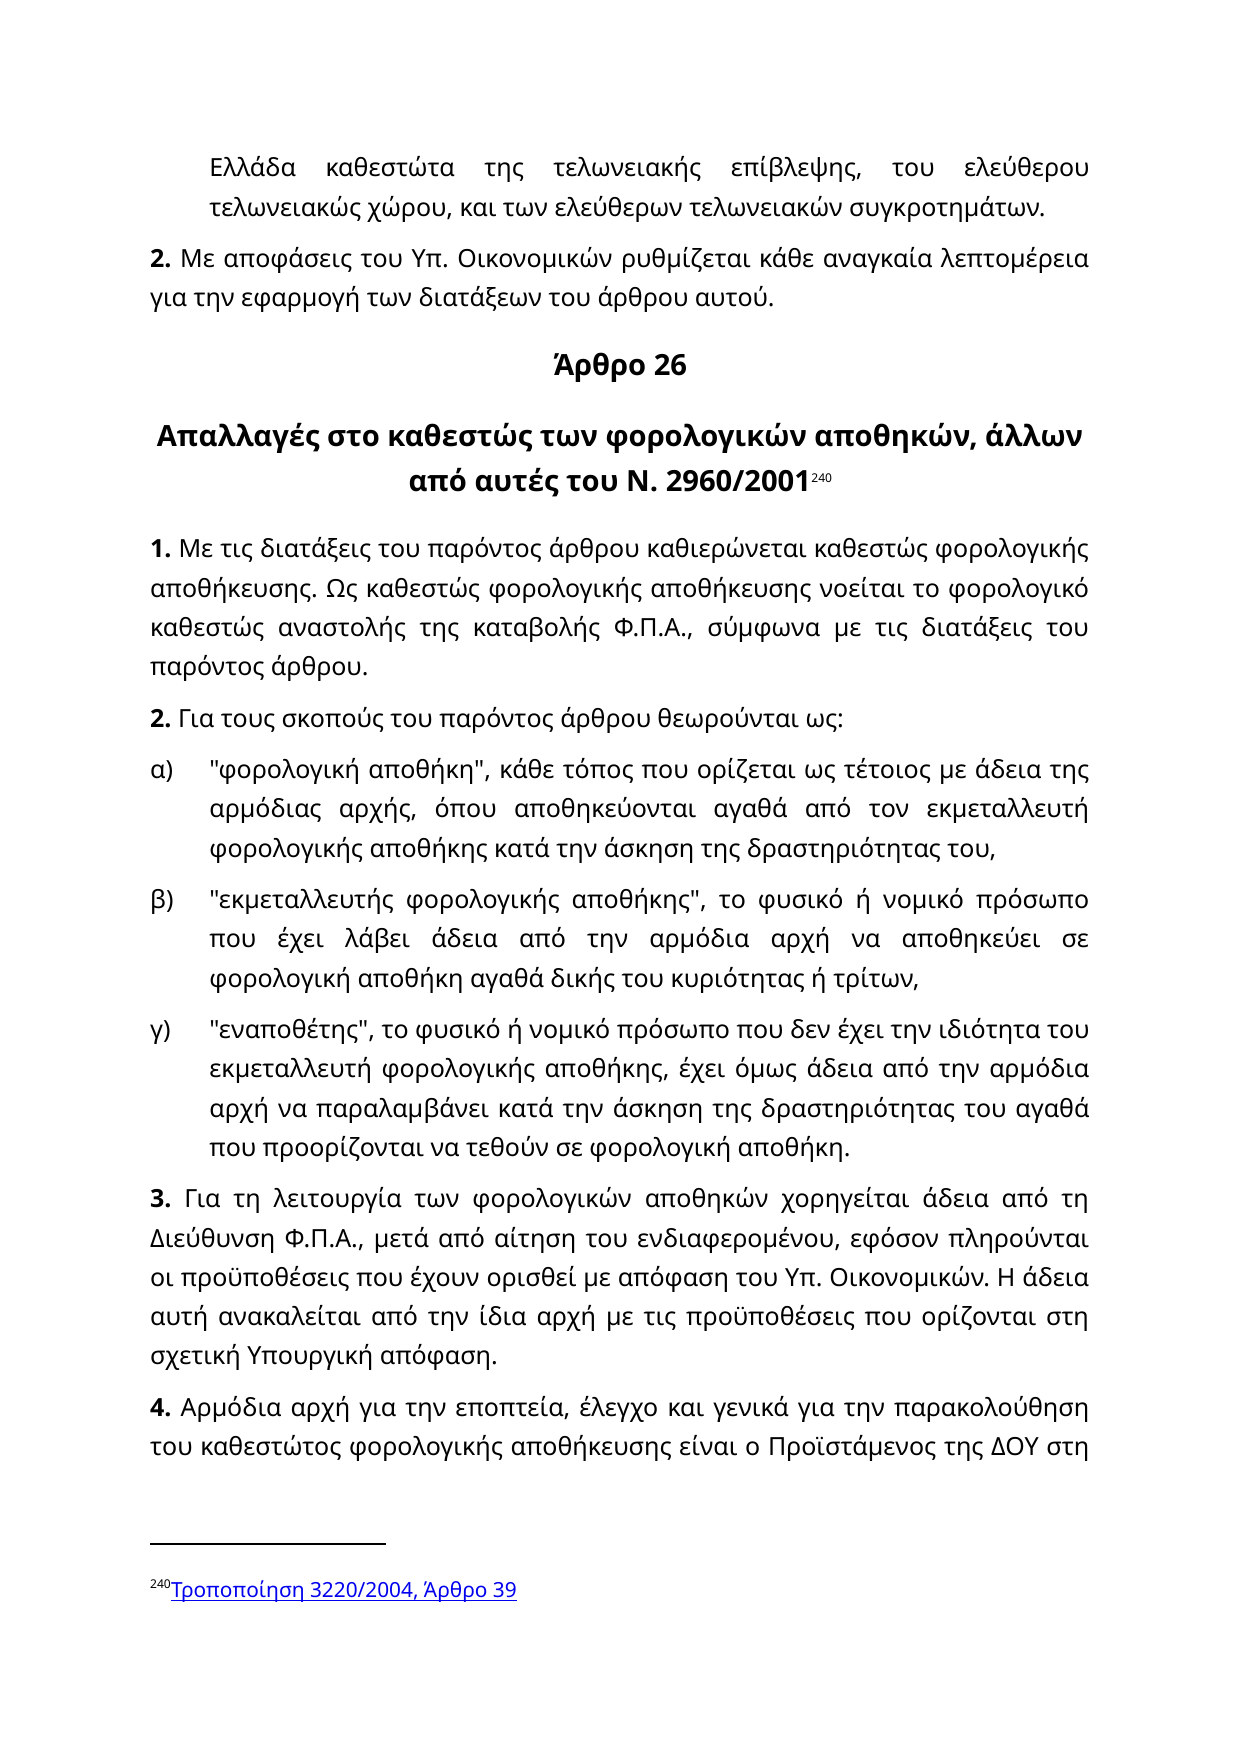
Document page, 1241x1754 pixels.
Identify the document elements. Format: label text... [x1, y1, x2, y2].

text Τροποποίηση 3220/2004, Άρθρο 39 [150, 1576, 1090, 1604]
text 2. Για τους σκοπούς του παρόντος άρθρου θεωρούνται ως: [150, 700, 1090, 734]
text 3. Για τη λειτουργία των φορολογικών αποθηκών χορηγείται άδεια από τη Διεύθυνση Φ.Π.Α., μετά από αίτηση του ενδιαφερομένου, εφόσον πληρούνται οι προϋποθέσεις που έχουν ορισθεί με απόφαση του Υπ. Οικονομικών. Η άδεια αυτή ανακαλείται από την ίδια αρχή με τις προϋποθέσεις που ορίζονται στη σχετική Υπουργική απόφαση. [150, 1181, 1090, 1372]
list β) "εκμεταλλευτής φορολογικής αποθήκης", το φυσικό ή νομικό πρόσωπο που έχει λάβει άδεια από την αρμόδια αρχή να αποθηκεύει σε φορολογική αποθήκη αγαθά δικής του κυριότητας ή τρίτων, [150, 882, 1090, 994]
subtitle Άρθρο 26 [150, 344, 1090, 384]
list Ελλάδα καθεστώτα της τελωνειακής επίβλεψης, του ελεύθερου τελωνειακώς χώρου, και των ελεύθερων τελωνειακών συγκροτημάτων. [150, 150, 1090, 223]
text 2. Με αποφάσεις του Υπ. Οικονομικών ρυθμίζεται κάθε αναγκαία λεπτομέρεια για την εφαρμογή των διατάξεων του άρθρου αυτού. [150, 241, 1090, 314]
text 4. Αρμόδια αρχή για την εποπτεία, έλεγχο και γενικά για την παρακολούθηση του καθεστώτος φορολογικής αποθήκευσης είναι ο Προϊστάμενος της ΔΟΥ στη [150, 1389, 1090, 1463]
list α) "φορολογική αποθήκη", κάθε τόπος που ορίζεται ως τέτοιος με άδεια της αρμόδιας αρχής, όπου αποθηκεύονται αγαθά από τον εκμεταλλευτή φορολογικής αποθήκης κατά την άσκηση της δραστηριότητας του, [150, 752, 1090, 864]
subtitle Απαλλαγές στο καθεστώς των φορολογικών αποθηκών, άλλων από αυτές του Ν. 2960/2001 [150, 415, 1090, 500]
list γ) "εναποθέτης", το φυσικό ή νομικό πρόσωπο που δεν έχει την ιδιότητα του εκμεταλλευτή φορολογικής αποθήκης, έχει όμως άδεια από την αρμόδια αρχή να παραλαμ­βάνει κατά την άσκηση της δραστηριότητας του αγαθά που προορίζονται να τεθούν σε φορολογική αποθήκη. [150, 1012, 1090, 1163]
text 1. Με τις διατάξεις του παρόντος άρθρου καθιερώνεται καθεστώς φορολογικής αποθήκευσης. Ως καθεστώς φορολογικής αποθήκευσης νοείται το φορολογικό καθεστώς αναστολής της καταβολής Φ.Π.Α., σύμφωνα με τις διατάξεις του παρόντος άρθρου. [150, 531, 1090, 683]
